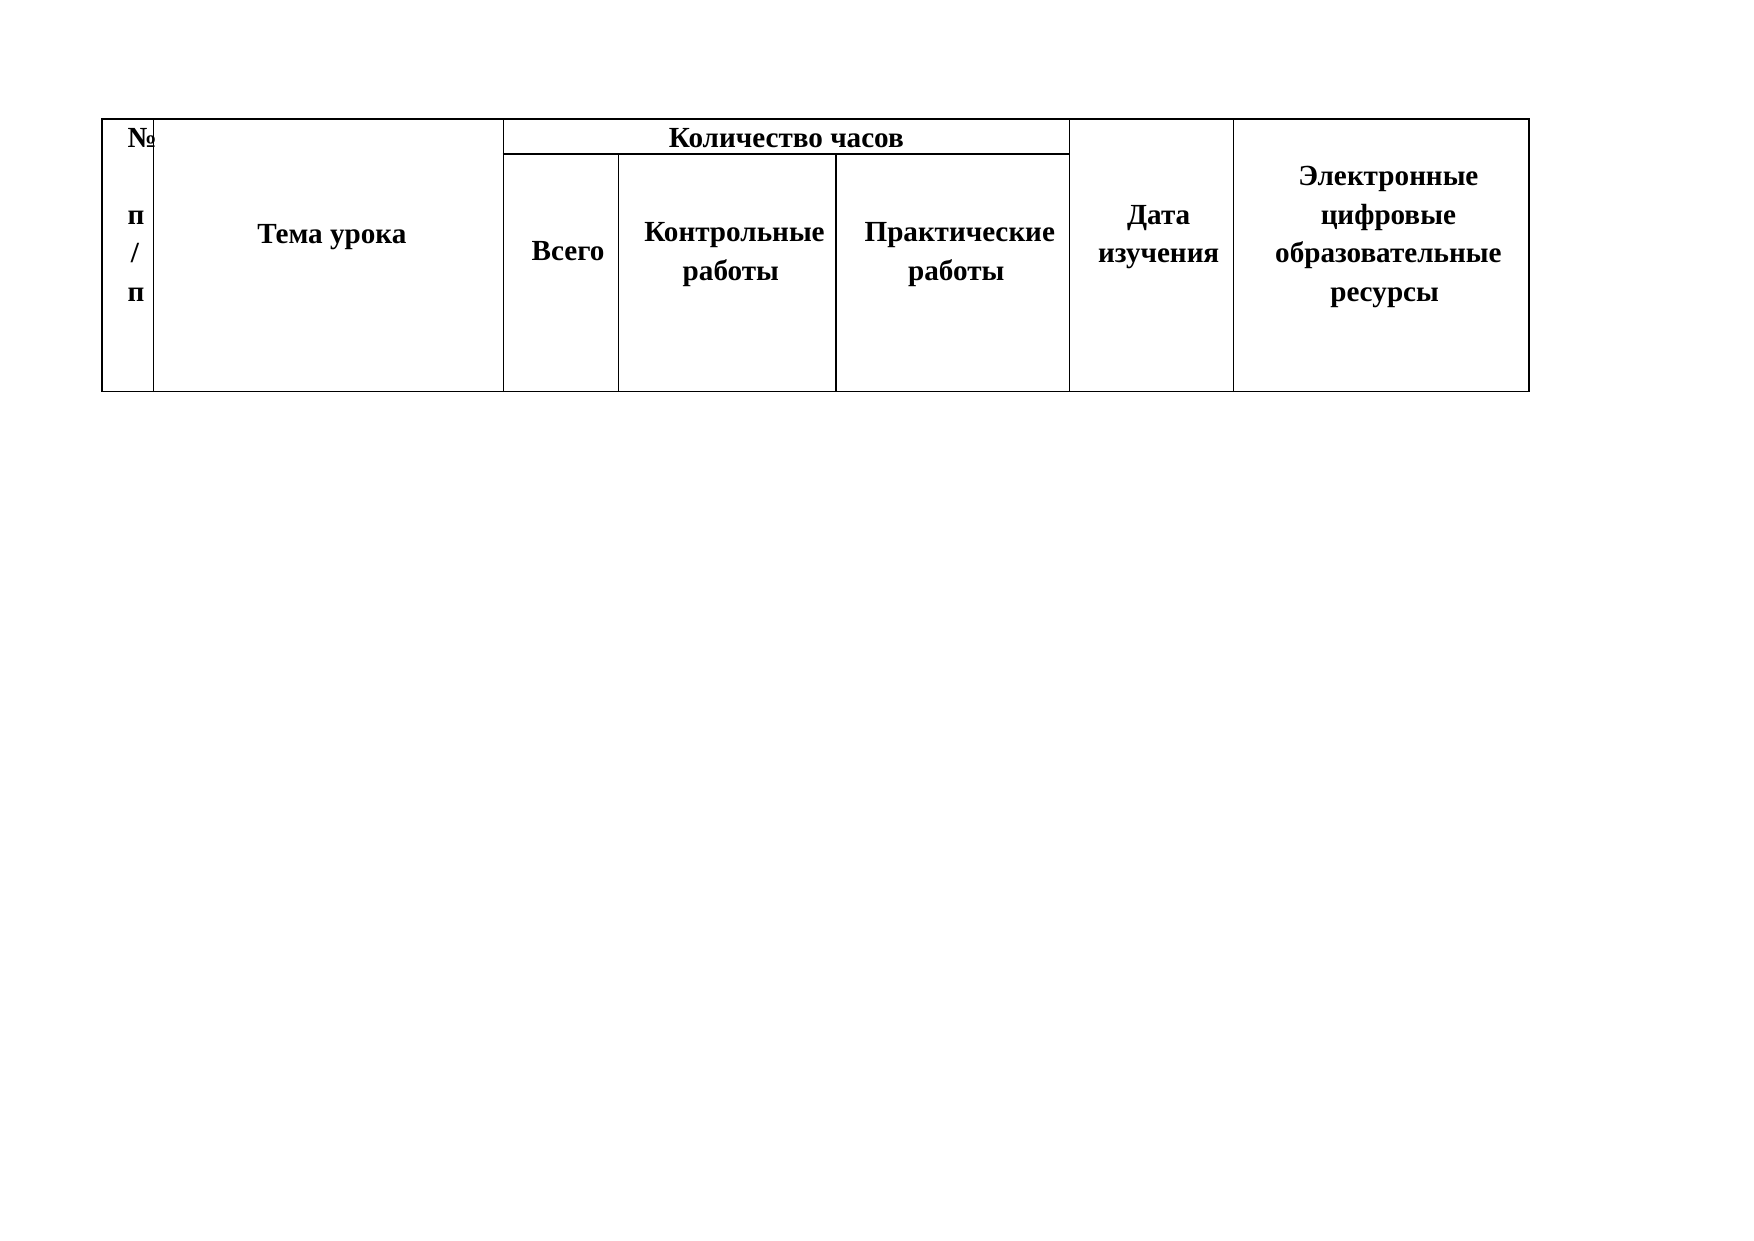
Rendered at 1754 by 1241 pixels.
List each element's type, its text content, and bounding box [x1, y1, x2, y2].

table_header Электронные цифровые образовательные ресурсы [1234, 120, 1528, 391]
table_cell Контрольные работы [619, 155, 835, 391]
table_cell Практические работы [837, 155, 1069, 391]
table_cell Всего [504, 155, 618, 391]
table_header Количество часов [504, 120, 1069, 153]
table_header № п/п [103, 120, 153, 391]
table_header Тема урока [154, 120, 503, 391]
table_header Дата изучения [1070, 120, 1233, 391]
